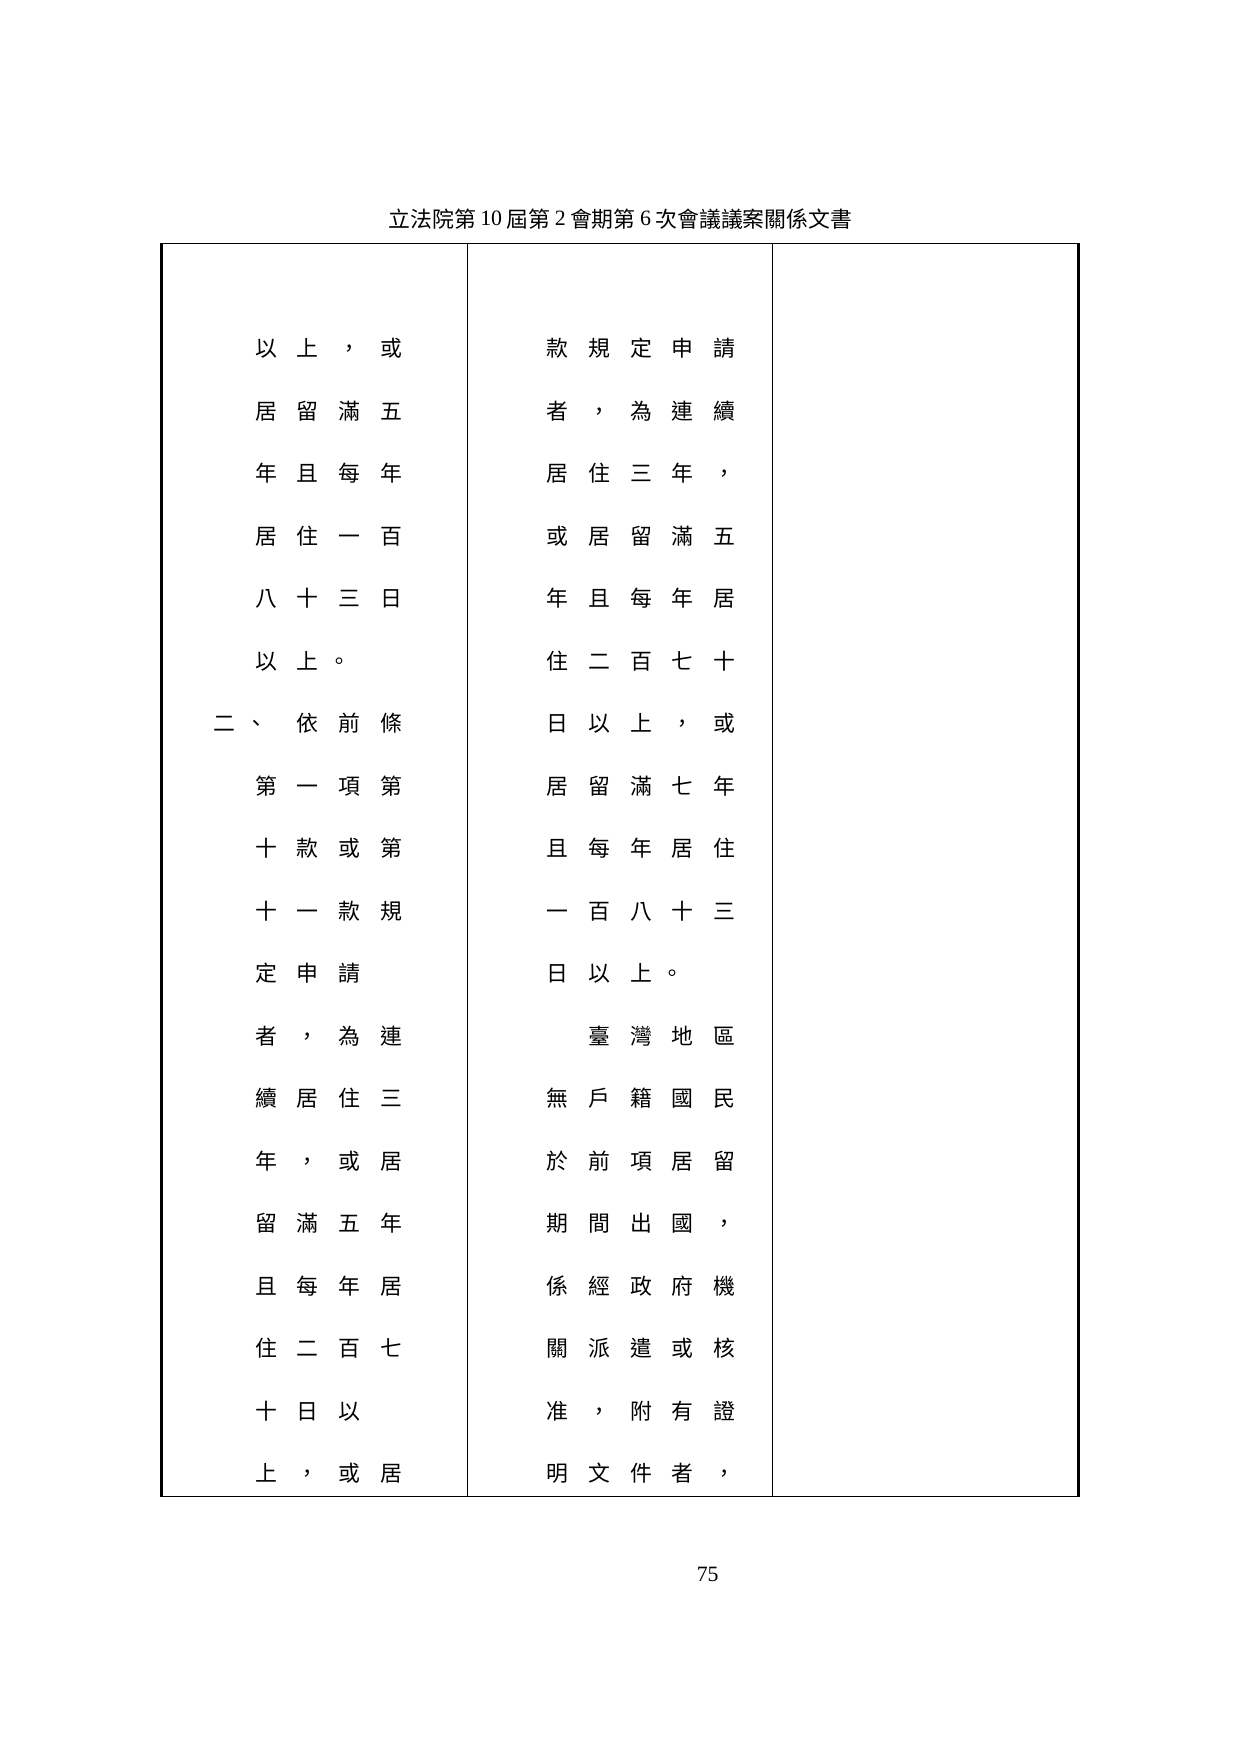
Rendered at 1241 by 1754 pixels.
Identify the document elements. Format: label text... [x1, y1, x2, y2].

table_cell 以上，或居留滿五年且每年居住一百八十三日以上。 二、依前條第一項第十款或第十一款規定申請者，為連續居住三年，或居留滿五年且每年居住二百七十日以上，或居 [163, 244, 467, 1496]
table_cell 款規定申請者，為連續居住三年，或居留滿五年且每年居住二百七十日以上，或居留滿七年且每年居住一百八十三日以上。 臺灣地區無戶籍國民於前項居留期間出國，係經政府機關派遣或核准，附有證明文件者， [468, 244, 772, 1496]
table_cell [773, 244, 1077, 1496]
